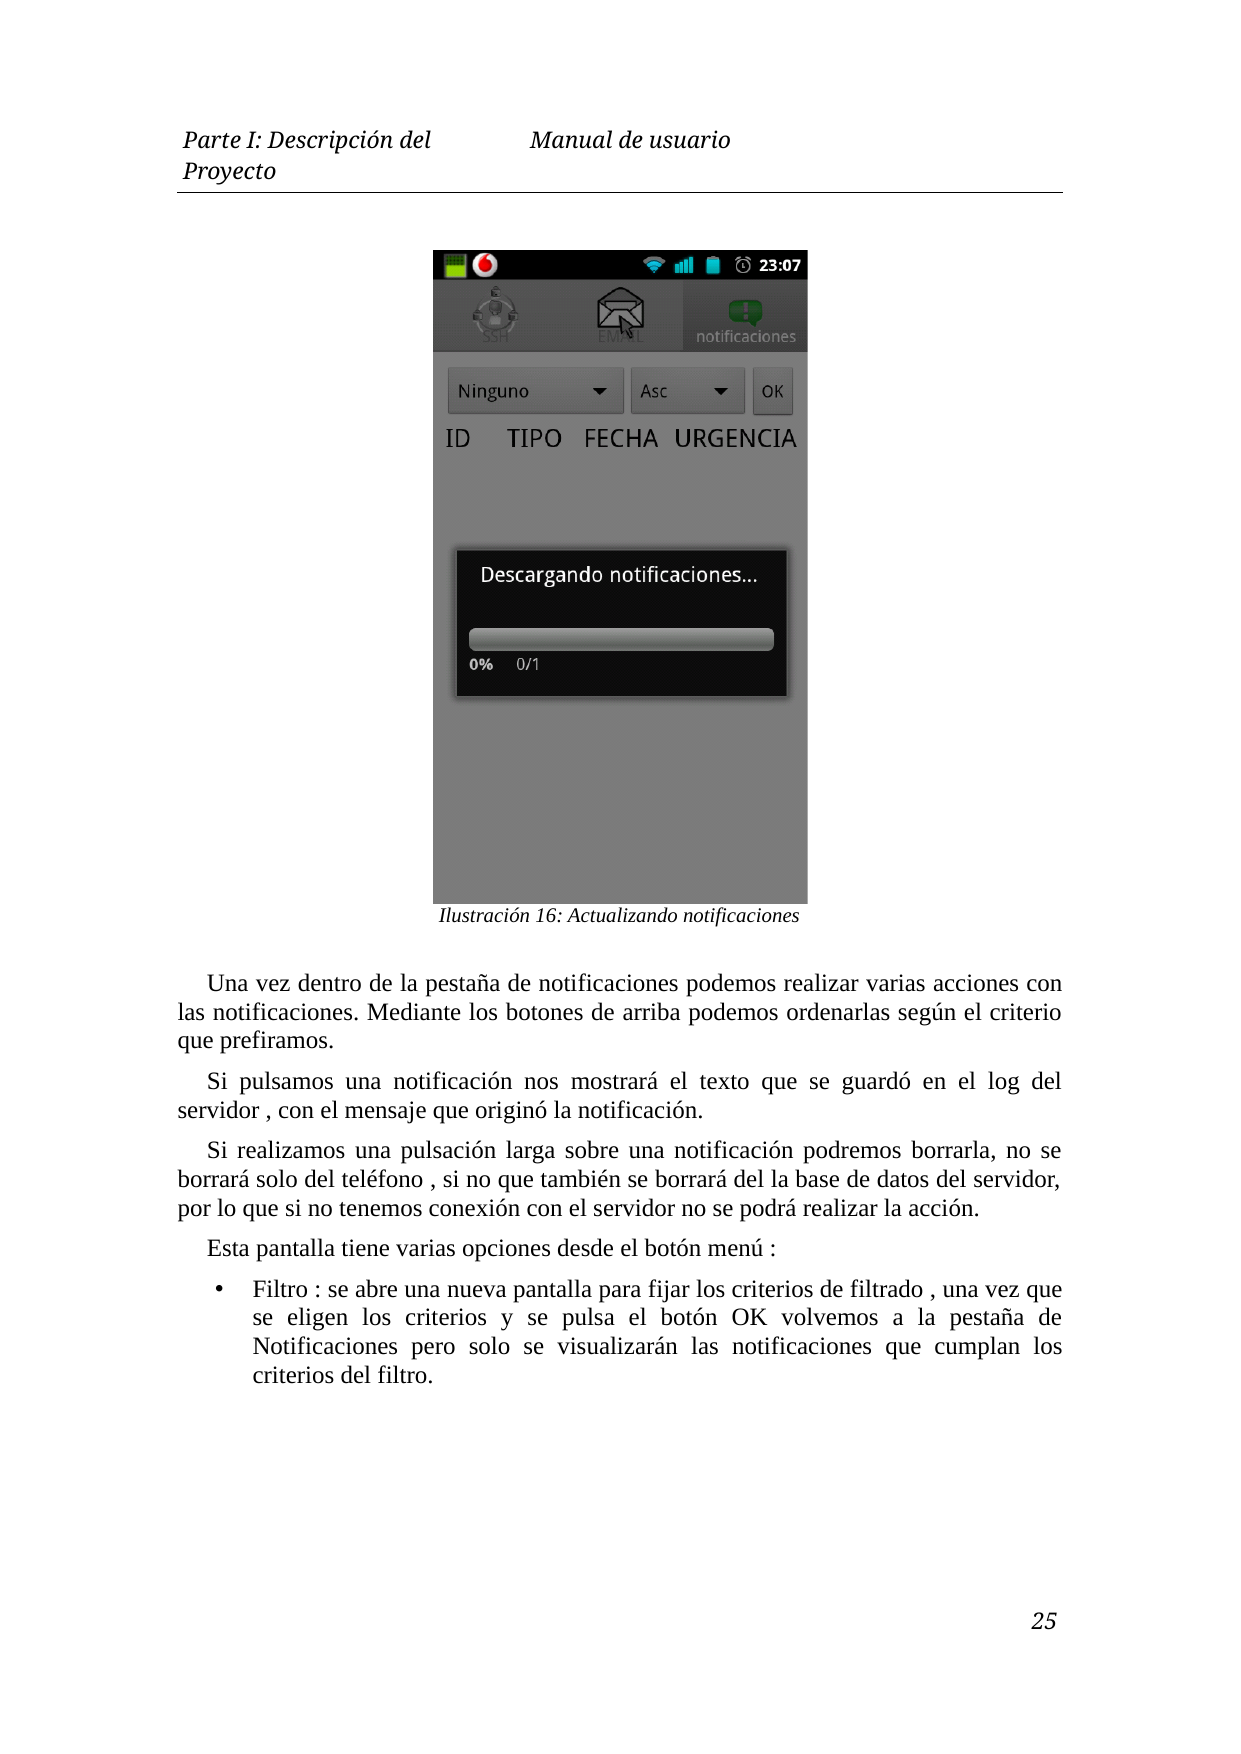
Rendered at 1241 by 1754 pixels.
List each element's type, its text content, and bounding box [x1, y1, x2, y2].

text Una vez dentro de la pestaña de notificaciones podemos realizar varias acciones con las notificaciones. Mediante los botones de arriba podemos ordenarlas según el criterio que prefiramos. [177, 968, 1063, 1054]
list Filtro : se abre una nueva pantalla para fijar los criterios de filtrado , una vez que se eligen los criterios y se pulsa el botón OK volvemos a la pestaña de Notificaciones pero solo se visualizarán las notificaciones que cumplan los criterios del filtro. [215, 1274, 1063, 1389]
text Si realizamos una pulsación larga sobre una notificación podremos borrarla, no se borrará solo del teléfono , si no que también se borrará del la base de datos del servidor, por lo que si no tenemos conexión con el servidor no se podrá realizar la acción. [177, 1135, 1063, 1221]
text Si pulsamos una notificación nos mostrará el texto que se guardó en el log del servidor , con el mensaje que originó la notificación. [177, 1066, 1063, 1123]
text Ilustración 16: Actualizando notificaciones [433, 904, 807, 927]
text Esta pantalla tiene varias opciones desde el botón menú : [177, 1233, 1063, 1262]
picture [433, 250, 808, 904]
